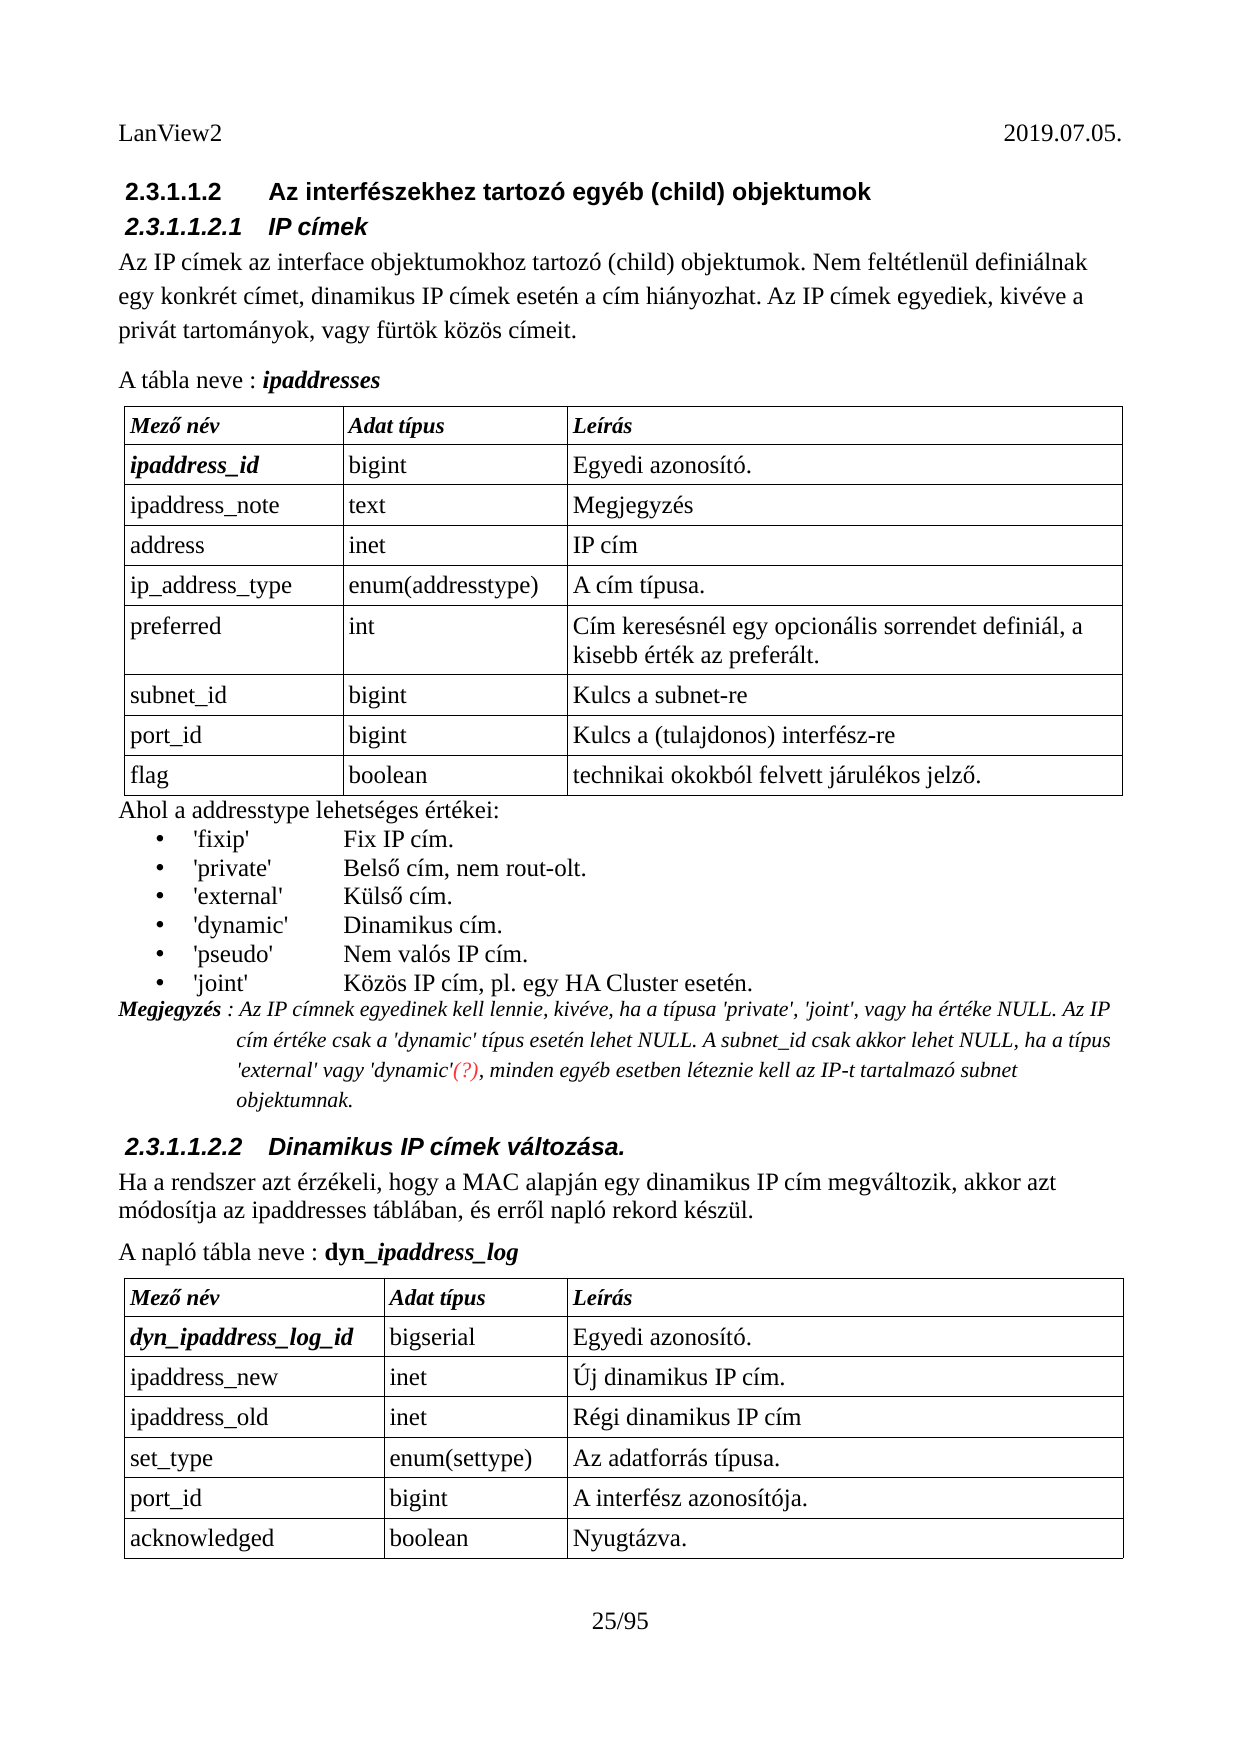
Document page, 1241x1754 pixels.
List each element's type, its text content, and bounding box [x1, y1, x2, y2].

table_cell enum(addresstype) [344, 566, 567, 605]
table_cell enum(settype) [385, 1438, 567, 1477]
table_cell text [344, 485, 567, 524]
subtitle Dinamikus IP címek változása. [118, 1132, 1122, 1160]
table_cell bigint [344, 716, 567, 755]
table_cell inet [385, 1357, 567, 1396]
text Az IP címek az interface objektumokhoz tartozó (child) objektumok. Nem feltétlenül definiálnak egy konkrét címet, dinamikus IP címek esetén a cím hiányozhat. Az IP címek egyediek, kivéve a privát tartományok, vagy fürtök közös címeit. [118, 247, 1122, 344]
table_cell ipaddress_new [125, 1357, 384, 1396]
table_cell Régi dinamikus IP cím [568, 1397, 1123, 1437]
table_header Mező név [125, 407, 343, 444]
list 'pseudo' Nem valós IP cím. [156, 939, 1122, 968]
table_cell inet [344, 526, 567, 565]
table_cell bigint [344, 675, 567, 714]
table_cell Kulcs a subnet-re [568, 675, 1122, 714]
table_cell boolean [344, 756, 567, 795]
table_cell A interfész azonosítója. [568, 1478, 1123, 1517]
table_cell port_id [125, 716, 343, 755]
table_header Adat típus [344, 407, 567, 444]
list 'fixip' Fix IP cím. [156, 824, 1122, 853]
subtitle Az interfészekhez tartozó egyéb (child) objektumok [118, 177, 1122, 206]
list 'joint' Közös IP cím, pl. egy HA Cluster esetén. [156, 968, 1122, 996]
table_cell int [344, 606, 567, 674]
table_cell Cím keresésnél egy opcionális sorrendet definiál, a kisebb érték az preferált. [568, 606, 1122, 674]
table_cell ipaddress_id [125, 445, 343, 484]
table_cell Megjegyzés [568, 485, 1122, 524]
table_cell ipaddress_note [125, 485, 343, 524]
text Ha a rendszer azt érzékeli, hogy a MAC alapján egy dinamikus IP cím megváltozik, akkor azt módosítja az ipaddresses táblában, és erről napló rekord készül. [118, 1167, 1122, 1224]
subtitle IP címek [118, 212, 1122, 240]
table_cell bigserial [385, 1317, 567, 1356]
table_cell boolean [385, 1519, 567, 1558]
table_cell IP cím [568, 526, 1122, 565]
table_cell technikai okokból felvett járulékos jelző. [568, 756, 1122, 795]
table_cell dyn_ipaddress_log_id [125, 1317, 384, 1356]
table_cell inet [385, 1397, 567, 1437]
list 'external' Külső cím. [156, 881, 1122, 910]
table_cell ipaddress_old [125, 1397, 384, 1437]
table_cell Egyedi azonosító. [568, 1317, 1123, 1356]
text Ahol a addresstype lehetséges értékei: [118, 795, 1122, 824]
table_cell Új dinamikus IP cím. [568, 1357, 1123, 1396]
table_cell Nyugtázva. [568, 1519, 1123, 1558]
table_cell Az adatforrás típusa. [568, 1438, 1123, 1477]
table_cell preferred [125, 606, 343, 674]
table_cell bigint [344, 445, 567, 484]
table_cell ip_address_type [125, 566, 343, 605]
table_cell Kulcs a (tulajdonos) interfész-re [568, 716, 1122, 755]
list 'private' Belső cím, nem rout-olt. [156, 853, 1122, 881]
table_header Mező név [125, 1279, 384, 1316]
table_cell bigint [385, 1478, 567, 1517]
text Megjegyzés : Az IP címnek egyedinek kell lennie, kivéve, ha a típusa 'private', 'joint', vagy ha értéke NULL. Az IP cím értéke csak a 'dynamic' típus esetén lehet NULL. A subnet_id csak akkor lehet NULL, ha a típus 'external' vagy 'dynamic'(?), minden egyéb esetben léteznie kell az IP-t tartalmazó subnet objektumnak. [118, 996, 1122, 1112]
text A napló tábla neve : dyn_ipaddress_log [118, 1237, 1122, 1265]
table_header Leírás [568, 407, 1122, 444]
table_cell address [125, 526, 343, 565]
table_cell port_id [125, 1478, 384, 1517]
table_header Leírás [568, 1279, 1123, 1316]
text A tábla neve : ipaddresses [118, 365, 1122, 393]
list 'dynamic' Dinamikus cím. [156, 910, 1122, 939]
table_cell acknowledged [125, 1519, 384, 1558]
table_cell set_type [125, 1438, 384, 1477]
table_cell Egyedi azonosító. [568, 445, 1122, 484]
table_header Adat típus [385, 1279, 567, 1316]
table_cell A cím típusa. [568, 566, 1122, 605]
table_cell flag [125, 756, 343, 795]
table_cell subnet_id [125, 675, 343, 714]
